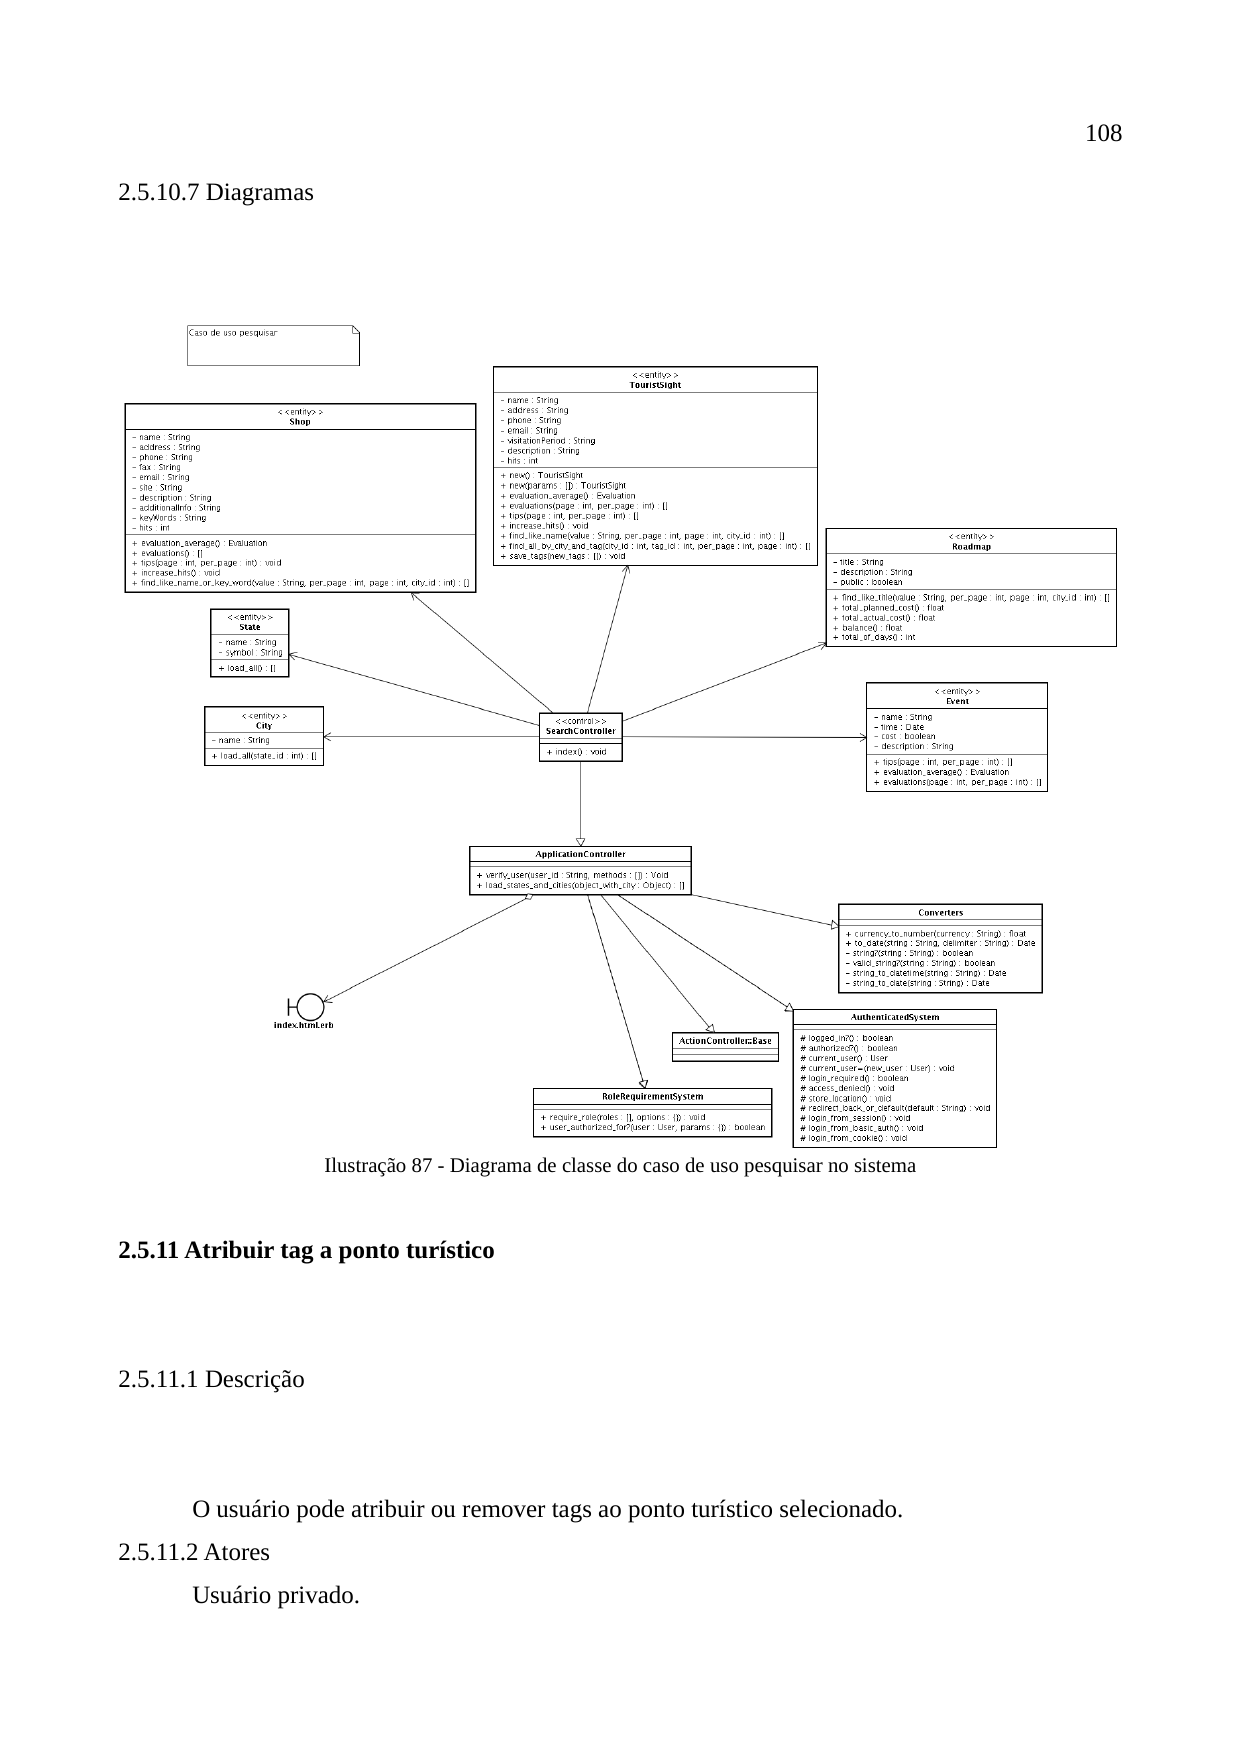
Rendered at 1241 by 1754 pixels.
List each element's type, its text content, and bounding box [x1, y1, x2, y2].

subtitle Diagramas [118, 177, 1122, 206]
subtitle Descrição [118, 1364, 1122, 1393]
text O usuário pode atribuir ou remover tags ao ponto turístico selecionado. [118, 1494, 1122, 1522]
picture [118, 319, 1123, 1154]
text Usuário privado. [118, 1580, 1122, 1609]
text Ilustração 87 - Diagrama de classe do caso de uso pesquisar no sistema [118, 1154, 1122, 1177]
subtitle Atribuir tag a ponto turístico [118, 1235, 1122, 1264]
subtitle Atores [118, 1537, 1122, 1566]
